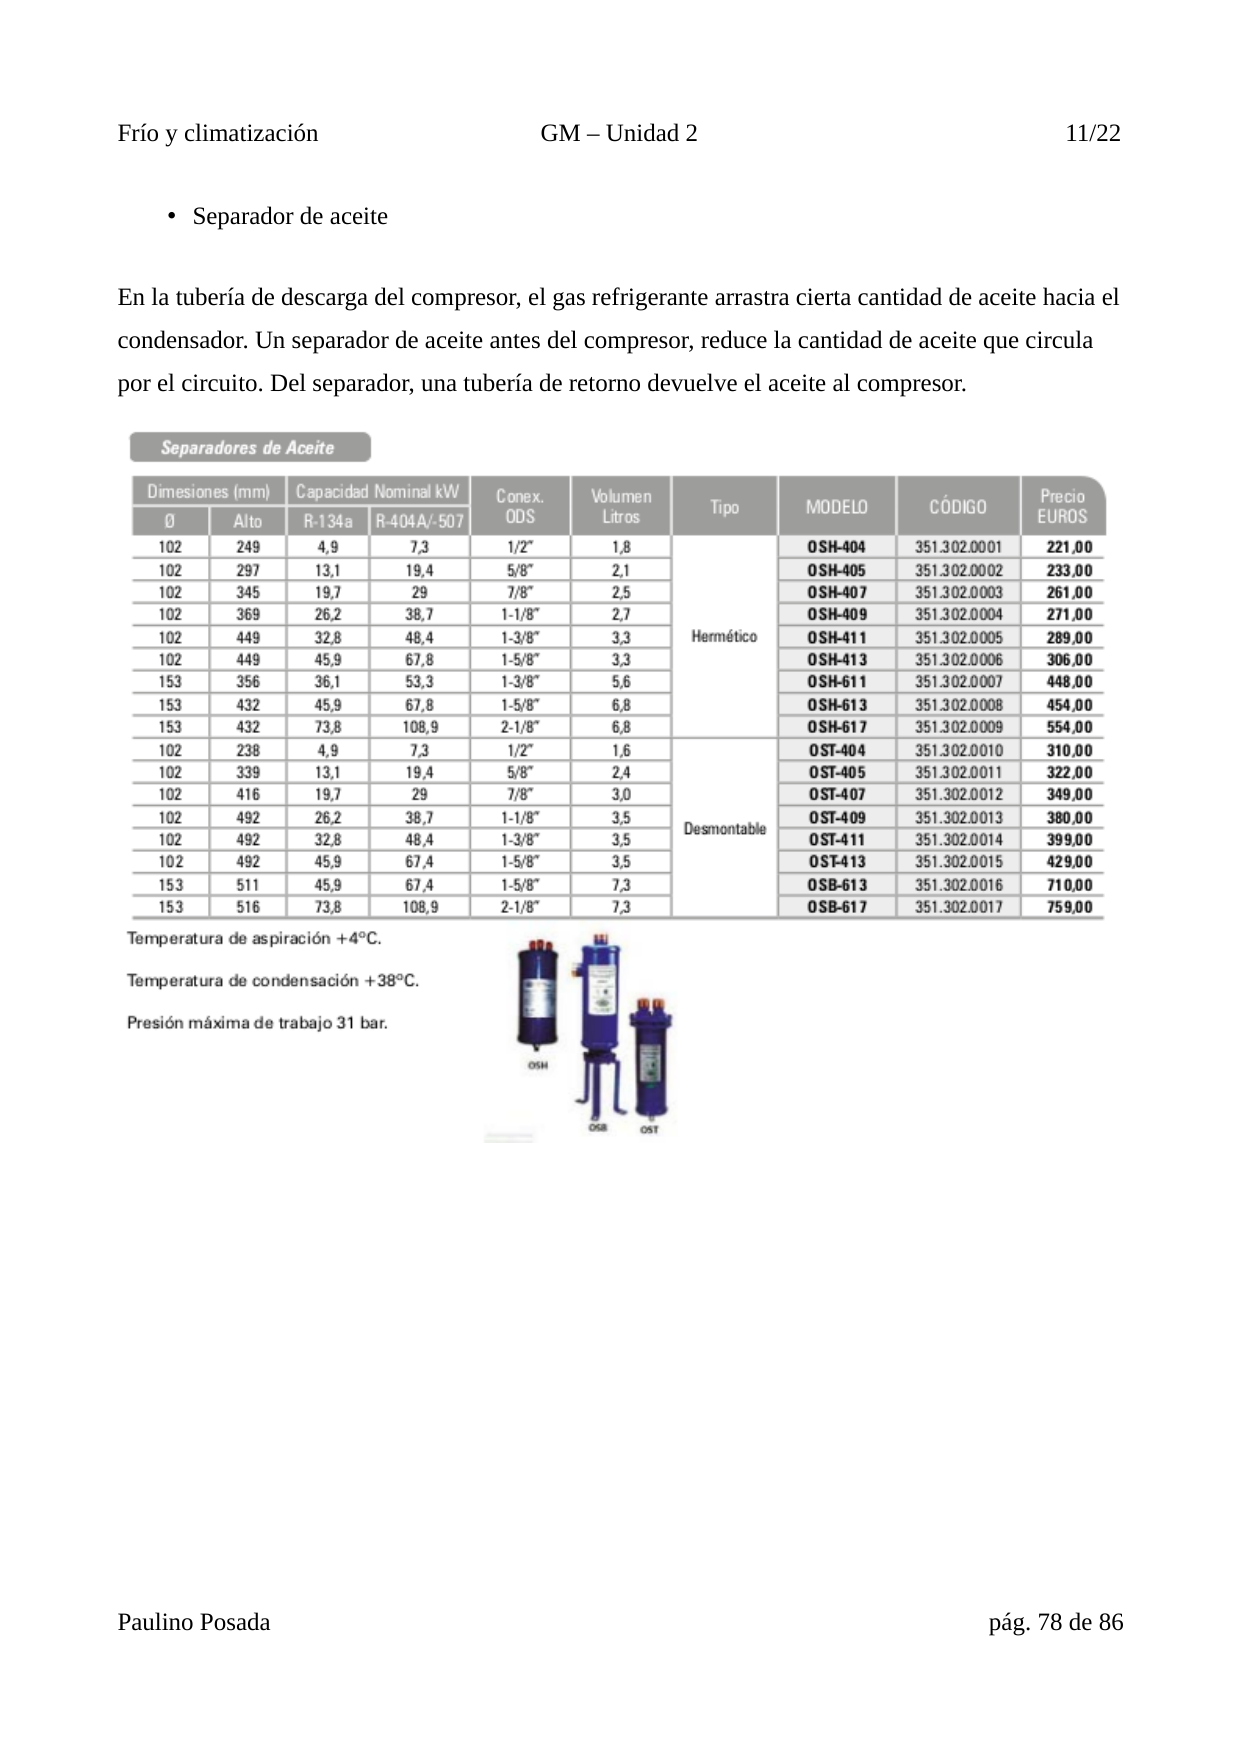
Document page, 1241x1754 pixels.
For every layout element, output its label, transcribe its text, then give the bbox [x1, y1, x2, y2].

text En la tubería de descarga del compresor, el gas refrigerante arrastra cierta cantidad de aceite hacia el condensador. Un separador de aceite antes del compresor, reduce la cantidad de aceite que circula por el circuito. Del separador, una tubería de retorno devuelve el aceite al compresor. [117, 282, 1123, 397]
picture [121, 423, 1119, 1143]
list Separador de aceite [167, 201, 1123, 230]
